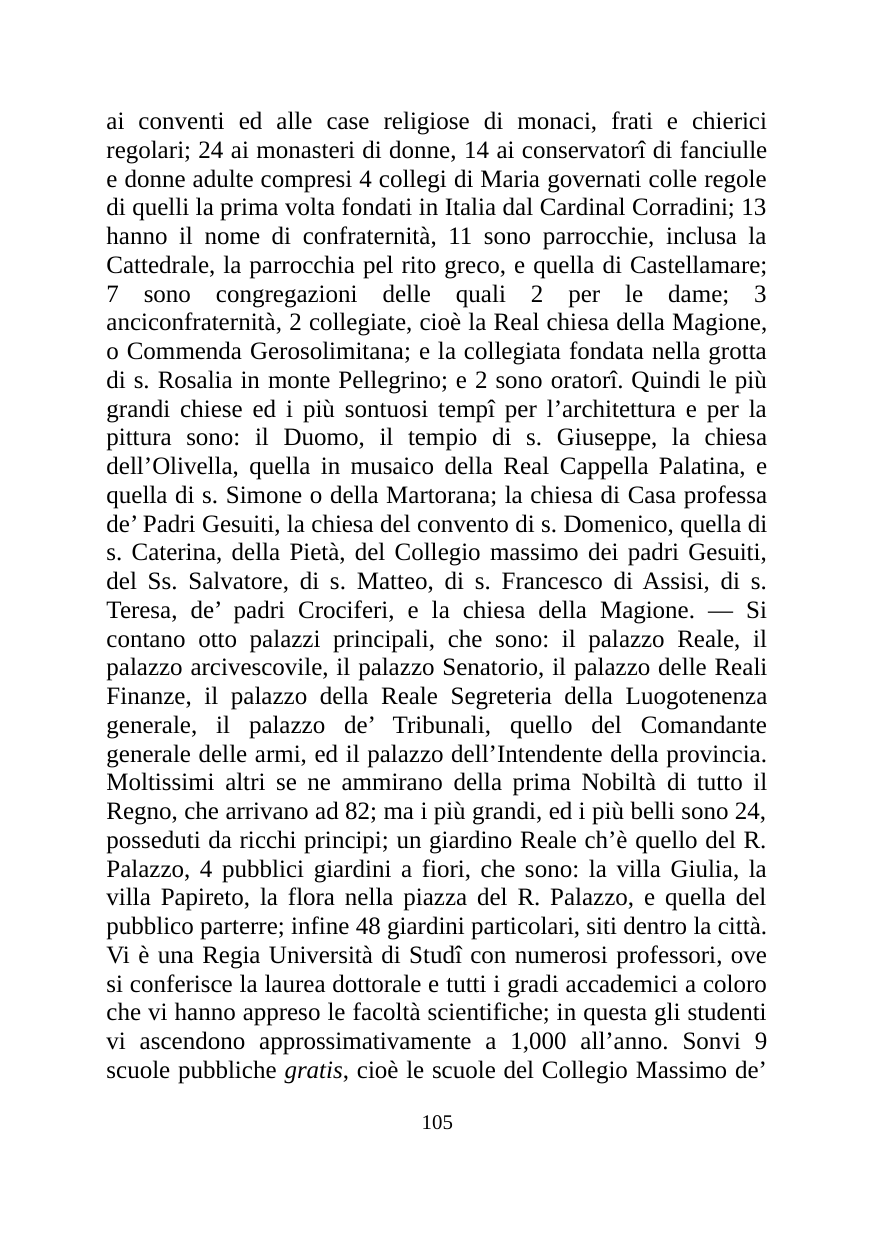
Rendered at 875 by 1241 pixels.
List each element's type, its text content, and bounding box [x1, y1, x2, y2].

text ai conventi ed alle case religiose di monaci, frati e chierici regolari; 24 ai monasteri di donne, 14 ai conservatorî di fanciulle e donne adulte compresi 4 collegi di Maria governati colle regole di quelli la prima volta fondati in Italia dal Cardinal Corradini; 13 hanno il nome di confraternità, 11 sono parrocchie, inclusa la Cattedrale, la parrocchia pel rito greco, e quella di Castellamare; 7 sono congregazioni delle quali 2 per le dame; 3 anciconfraternità, 2 collegiate, cioè la Real chiesa della Magione, o Commenda Gerosolimitana; e la collegiata fondata nella grotta di s. Rosalia in monte Pellegrino; e 2 sono oratorî. Quindi le più grandi chiese ed i più sontuosi tempî per l’architettura e per la pittura sono: il Duomo, il tempio di s. Giuseppe, la chiesa dell’Olivella, quella in musaico della Real Cappella Palatina, e quella di s. Simone o della Martorana; la chiesa di Casa professa de’ Padri Gesuiti, la chiesa del convento di s. Domenico, quella di s. Caterina, della Pietà, del Collegio massimo dei padri Gesuiti, del Ss. Salvatore, di s. Matteo, di s. Francesco di Assisi, di s. Teresa, de’ padri Crociferi, e la chiesa della Magione. — Si contano otto palazzi principali, che sono: il palazzo Reale, il palazzo arcivescovile, il palazzo Senatorio, il palazzo delle Reali Finanze, il palazzo della Reale Segreteria della Luogotenenza generale, il palazzo de’ Tribunali, quello del Comandante generale delle armi, ed il palazzo dell’Intendente della provincia. Moltissimi altri se ne ammirano della prima Nobiltà di tutto il Regno, che arrivano ad 82; ma i più grandi, ed i più belli sono 24, posseduti da ricchi principi; un giardino Reale ch’è quello del R. Palazzo, 4 pubblici giardini a fiori, che sono: la villa Giulia, la villa Papireto, la flora nella piazza del R. Palazzo, e quella del pubblico parterre; infine 48 giardini particolari, siti dentro la città. Vi è una Regia Università di Studî con numerosi professori, ove si conferisce la laurea dottorale e tutti i gradi accademici a coloro che vi hanno appreso le facoltà scientifiche; in questa gli studenti vi ascendono approssimativamente a 1,000 all’anno. Sonvi 9 scuole pubbliche gratis, cioè le scuole del Collegio Massimo de’ [106, 106, 768, 1084]
